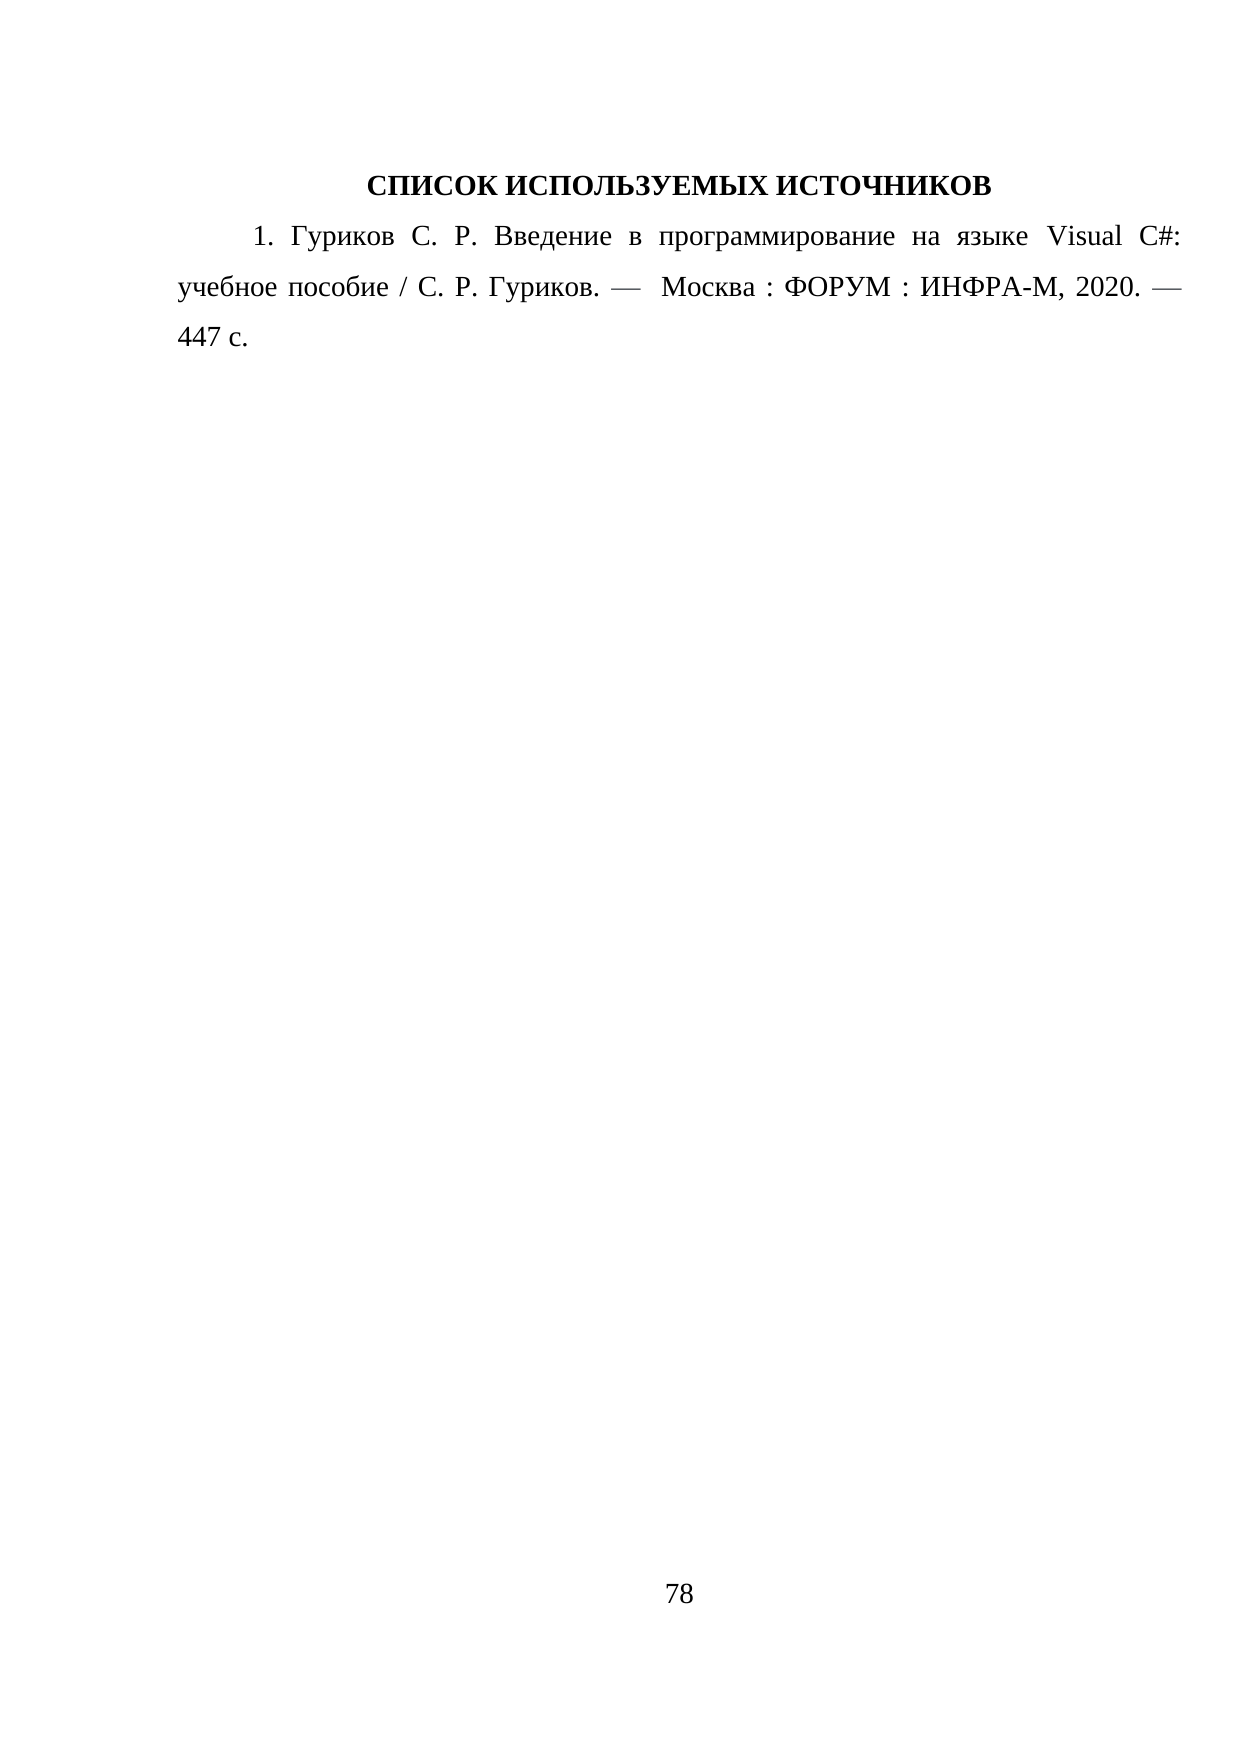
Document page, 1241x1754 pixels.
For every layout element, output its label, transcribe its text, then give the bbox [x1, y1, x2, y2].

text 1. Гуриков С. Р. Введение в программирование на языке Visual C#: учебное пособие / С. Р. Гуриков. — Москва : ФОРУМ : ИНФРА-М, 2020. — 447 с. [177, 218, 1181, 353]
subtitle СПИСОК ИСПОЛЬЗУЕМЫХ ИСТОЧНИКОВ [177, 168, 1181, 202]
